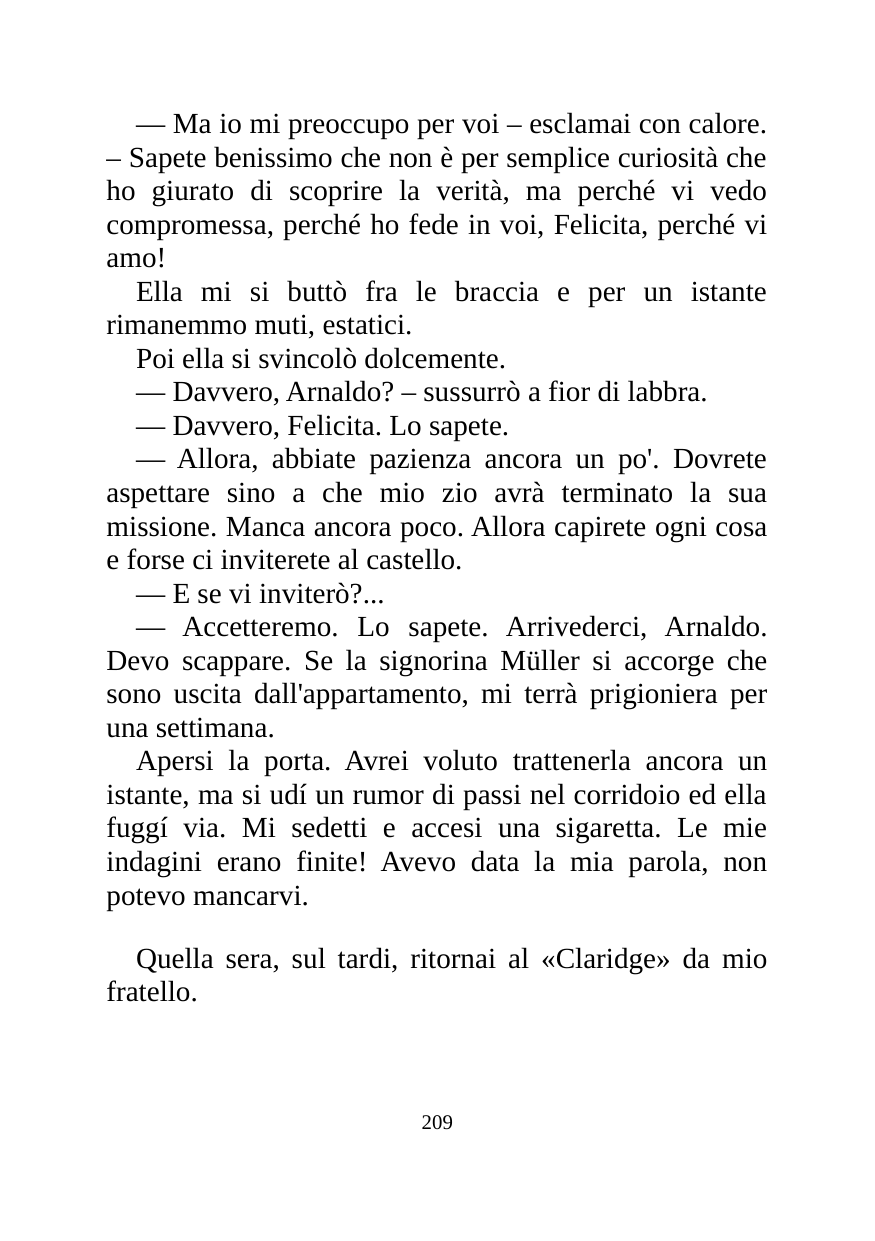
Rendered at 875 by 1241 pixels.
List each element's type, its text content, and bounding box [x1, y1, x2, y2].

text — E se vi inviterò?... [106, 576, 768, 609]
text — Ma io mi preoccupo per voi – esclamai con calore. – Sapete benissimo che non è per semplice curiosità che ho giurato di scoprire la verità, ma perché vi vedo compromessa, perché ho fede in voi, Felicita, perché vi amo! [106, 106, 768, 274]
text — Davvero, Arnaldo? – sussurrò a fior di labbra. [106, 374, 768, 408]
text — Allora, abbiate pazienza ancora un po'. Dovrete aspettare sino a che mio zio avrà terminato la sua missione. Manca ancora poco. Allora capirete ogni cosa e forse ci inviterete al castello. [106, 442, 768, 576]
text Apersi la porta. Avrei voluto trattenerla ancora un istante, ma si udí un rumor di passi nel corridoio ed ella fuggí via. Mi sedetti e accesi una sigaretta. Le mie indagini erano finite! Avevo data la mia parola, non potevo mancarvi. [106, 743, 768, 911]
text — Davvero, Felicita. Lo sapete. [106, 408, 768, 442]
text Poi ella si svincolò dolcemente. [106, 341, 768, 374]
text — Accetteremo. Lo sapete. Arrivederci, Arnaldo. Devo scappare. Se la signorina Müller si accorge che sono uscita dall'appartamento, mi terrà prigioniera per una settimana. [106, 609, 768, 743]
text Ella mi si buttò fra le braccia e per un istante rimanemmo muti, estatici. [106, 274, 768, 341]
text Quella sera, sul tardi, ritornai al «Claridge» da mio fratello. [106, 941, 768, 1008]
